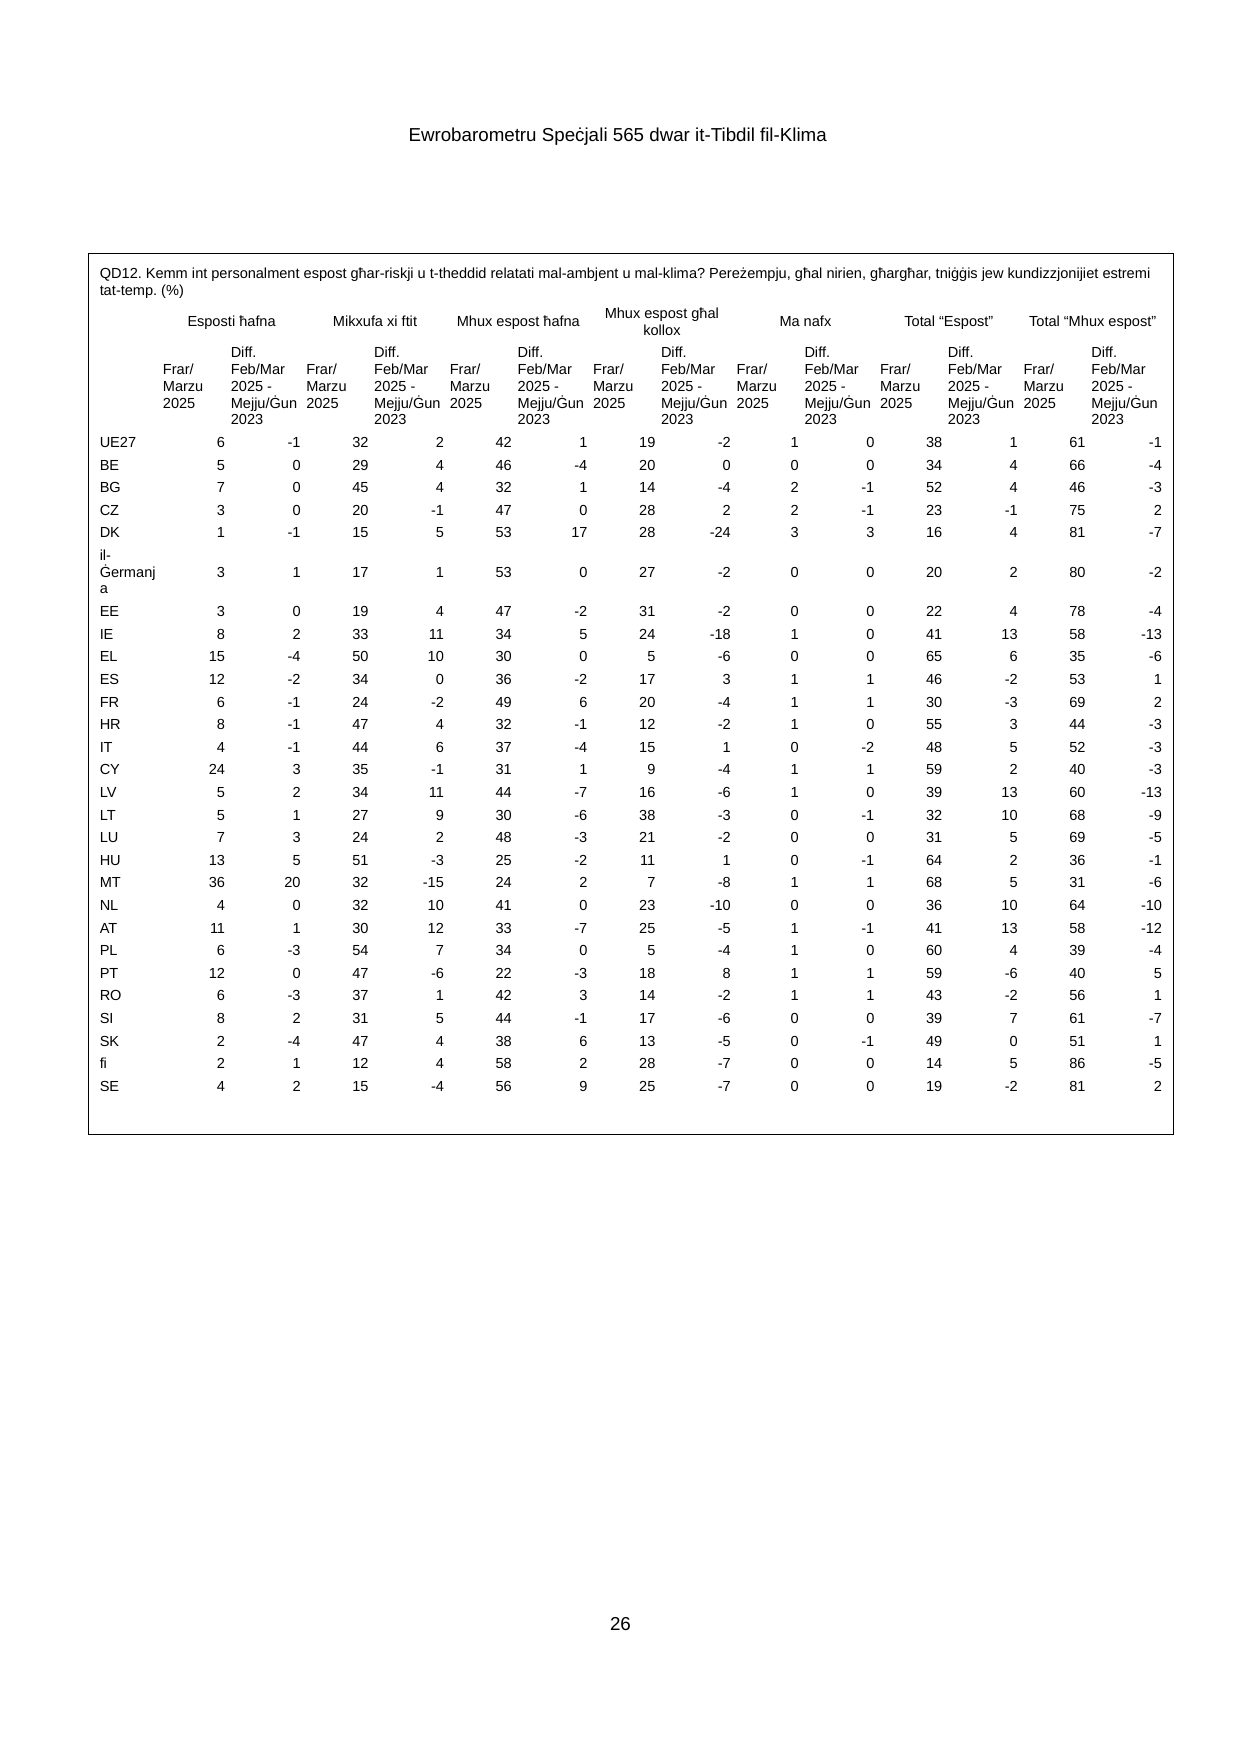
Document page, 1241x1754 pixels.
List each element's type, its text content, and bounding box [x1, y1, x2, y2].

table_cell -2 [658, 431, 733, 453]
table_cell 31 [590, 600, 658, 622]
table_cell 58 [1020, 916, 1088, 939]
table_cell 34 [877, 453, 945, 476]
table_cell 3 [515, 984, 590, 1007]
table_cell -6 [1088, 645, 1164, 668]
table_cell 0 [801, 623, 877, 645]
table_cell -1 [801, 499, 877, 521]
table_cell 68 [877, 871, 945, 894]
table_cell -3 [515, 826, 590, 848]
table_cell 1 [801, 690, 877, 713]
table_cell 28 [590, 1052, 658, 1074]
table_cell 0 [801, 781, 877, 803]
table_cell 17 [303, 544, 371, 600]
table_cell -1 [801, 1029, 877, 1052]
table_cell 1 [734, 781, 801, 803]
table_cell 5 [945, 871, 1020, 894]
table_cell Esposti ħafna [160, 302, 303, 341]
table_cell 5 [160, 781, 228, 803]
table_cell 28 [590, 499, 658, 521]
table_cell -1 [371, 499, 447, 521]
table_cell -7 [1088, 521, 1164, 544]
table_cell 48 [877, 736, 945, 758]
table_cell 1 [734, 758, 801, 781]
table_cell -1 [801, 803, 877, 826]
table_cell 22 [877, 600, 945, 622]
table_cell IE [97, 623, 160, 645]
table_cell FR [97, 690, 160, 713]
table_cell 24 [590, 623, 658, 645]
table_cell -8 [658, 871, 733, 894]
table_cell 0 [515, 544, 590, 600]
table_cell 29 [303, 453, 371, 476]
table_cell 0 [801, 939, 877, 962]
table_cell 6 [515, 1029, 590, 1052]
table_cell 7 [160, 476, 228, 498]
table_cell -1 [1088, 849, 1164, 871]
table_cell [97, 302, 160, 341]
table_cell 5 [371, 521, 447, 544]
table_cell 36 [160, 871, 228, 894]
table_cell -6 [658, 645, 733, 668]
table_cell -3 [228, 939, 303, 962]
table_cell Diff. Feb/Mar 2025 - Mejju/Ġun 2023 [228, 341, 303, 431]
table_cell 1 [371, 544, 447, 600]
table_cell 8 [658, 962, 733, 984]
table_cell 11 [160, 916, 228, 939]
table_cell 35 [1020, 645, 1088, 668]
table_cell 38 [447, 1029, 514, 1052]
table_cell 44 [447, 1007, 514, 1029]
table_cell 19 [303, 600, 371, 622]
table_cell 3 [228, 826, 303, 848]
table_cell 40 [1020, 962, 1088, 984]
table_cell Diff. Feb/Mar 2025 - Mejju/Ġun 2023 [801, 341, 877, 431]
table_cell 75 [1020, 499, 1088, 521]
table_cell -13 [1088, 623, 1164, 645]
table_cell 1 [1088, 984, 1164, 1007]
table_cell 32 [877, 803, 945, 826]
table_cell 0 [801, 645, 877, 668]
table_cell -2 [515, 849, 590, 871]
table_cell 4 [945, 521, 1020, 544]
table_cell 41 [877, 916, 945, 939]
table_cell HR [97, 713, 160, 736]
table_cell 1 [734, 871, 801, 894]
table_cell 6 [515, 690, 590, 713]
table_cell 48 [447, 826, 514, 848]
table_cell 5 [515, 623, 590, 645]
table_cell 13 [945, 916, 1020, 939]
table_cell 32 [447, 713, 514, 736]
table_cell 1 [801, 871, 877, 894]
table_cell 11 [590, 849, 658, 871]
table_cell 9 [515, 1075, 590, 1097]
table_cell 2 [515, 1052, 590, 1074]
table_cell 2 [1088, 1075, 1164, 1097]
table_cell 43 [877, 984, 945, 1007]
table_cell 6 [160, 939, 228, 962]
table_cell CZ [97, 499, 160, 521]
table_cell 5 [160, 803, 228, 826]
table_cell 52 [877, 476, 945, 498]
table_cell Frar/Marzu 2025 [734, 341, 801, 431]
table_cell 1 [801, 668, 877, 690]
table_cell -4 [228, 1029, 303, 1052]
table_cell 5 [945, 826, 1020, 848]
table_cell 27 [303, 803, 371, 826]
table_cell Frar/Marzu 2025 [877, 341, 945, 431]
table_cell 64 [1020, 894, 1088, 916]
table_cell 16 [877, 521, 945, 544]
table_cell -4 [1088, 939, 1164, 962]
table_cell Diff. Feb/Mar 2025 - Mejju/Ġun 2023 [515, 341, 590, 431]
table_cell 31 [447, 758, 514, 781]
table_cell 5 [1088, 962, 1164, 984]
table_cell 19 [590, 431, 658, 453]
table_cell 1 [734, 713, 801, 736]
table_cell 19 [877, 1075, 945, 1097]
table_cell 1 [734, 962, 801, 984]
table_cell 0 [801, 431, 877, 453]
table_cell -15 [371, 871, 447, 894]
table_cell 0 [734, 1029, 801, 1052]
table_cell 18 [590, 962, 658, 984]
table_cell 0 [801, 544, 877, 600]
table_cell 54 [303, 939, 371, 962]
table_cell 36 [447, 668, 514, 690]
table_cell 47 [303, 713, 371, 736]
table_cell 36 [877, 894, 945, 916]
table_cell LU [97, 826, 160, 848]
table_cell 27 [590, 544, 658, 600]
table_cell SK [97, 1029, 160, 1052]
table_cell 38 [877, 431, 945, 453]
table_cell 1 [228, 544, 303, 600]
table_cell 1 [228, 1052, 303, 1074]
table_cell 0 [228, 600, 303, 622]
table_cell 8 [160, 1007, 228, 1029]
table_cell -1 [228, 521, 303, 544]
table_cell 23 [590, 894, 658, 916]
table_cell BE [97, 453, 160, 476]
table_cell -2 [371, 690, 447, 713]
table_cell -24 [658, 521, 733, 544]
table_cell -2 [515, 668, 590, 690]
table_cell 15 [303, 521, 371, 544]
table_cell -6 [515, 803, 590, 826]
table_cell 1 [734, 431, 801, 453]
table_cell 11 [371, 781, 447, 803]
table_cell 6 [945, 645, 1020, 668]
table_cell 2 [945, 544, 1020, 600]
table_cell EL [97, 645, 160, 668]
table_cell 61 [1020, 1007, 1088, 1029]
table_cell 2 [371, 826, 447, 848]
table_cell 0 [801, 1075, 877, 1097]
table_cell 16 [590, 781, 658, 803]
table_cell 1 [1088, 1029, 1164, 1052]
table_cell -1 [1088, 431, 1164, 453]
table_cell 1 [160, 521, 228, 544]
table_cell Frar/Marzu 2025 [590, 341, 658, 431]
table_cell 25 [447, 849, 514, 871]
table_cell -5 [658, 916, 733, 939]
table_cell 0 [228, 453, 303, 476]
table_cell -1 [228, 431, 303, 453]
table_cell 28 [590, 521, 658, 544]
table_cell -3 [945, 690, 1020, 713]
table_cell AT [97, 916, 160, 939]
table_cell 12 [371, 916, 447, 939]
table_cell 20 [590, 690, 658, 713]
table_cell 1 [658, 736, 733, 758]
table_cell -1 [515, 713, 590, 736]
table_cell -2 [658, 984, 733, 1007]
table_cell 0 [734, 803, 801, 826]
table_cell 4 [945, 453, 1020, 476]
table_cell 2 [228, 781, 303, 803]
table_cell 3 [945, 713, 1020, 736]
table_cell 20 [590, 453, 658, 476]
table_cell -4 [371, 1075, 447, 1097]
table_cell 11 [371, 623, 447, 645]
table_cell -2 [658, 544, 733, 600]
table_cell 13 [160, 849, 228, 871]
table_cell 38 [590, 803, 658, 826]
table_cell 0 [734, 645, 801, 668]
table_cell 81 [1020, 1075, 1088, 1097]
table_cell 10 [945, 803, 1020, 826]
table_cell il-Ġermanja [97, 544, 160, 600]
table_cell -3 [1088, 758, 1164, 781]
table_cell Diff. Feb/Mar 2025 - Mejju/Ġun 2023 [658, 341, 733, 431]
table_cell -4 [515, 453, 590, 476]
table_cell -2 [228, 668, 303, 690]
table_cell 6 [371, 736, 447, 758]
table_cell 64 [877, 849, 945, 871]
table_cell -6 [1088, 871, 1164, 894]
table_cell 47 [303, 1029, 371, 1052]
table_cell -3 [515, 962, 590, 984]
table_cell 0 [801, 453, 877, 476]
table_cell MT [97, 871, 160, 894]
table_cell 32 [303, 894, 371, 916]
table_cell RO [97, 984, 160, 1007]
table_cell Mhux espost għal kollox [590, 302, 733, 341]
table_cell EE [97, 600, 160, 622]
table_cell 22 [447, 962, 514, 984]
table_cell 12 [590, 713, 658, 736]
table_cell 68 [1020, 803, 1088, 826]
table_cell SI [97, 1007, 160, 1029]
table_cell 20 [877, 544, 945, 600]
table_cell 2 [228, 1075, 303, 1097]
table_cell 69 [1020, 826, 1088, 848]
table_cell -2 [945, 668, 1020, 690]
table_cell -2 [945, 1075, 1020, 1097]
table_cell 12 [160, 962, 228, 984]
table_cell -18 [658, 623, 733, 645]
table_cell 33 [447, 916, 514, 939]
table_cell 34 [447, 623, 514, 645]
table_cell 60 [1020, 781, 1088, 803]
table_cell 8 [160, 623, 228, 645]
table_cell 0 [515, 645, 590, 668]
table_cell 7 [590, 871, 658, 894]
table_cell 14 [590, 984, 658, 1007]
table_cell 12 [160, 668, 228, 690]
table_cell 7 [945, 1007, 1020, 1029]
table_header QD12. Kemm int personalment espost għar-riskji u t-theddid relatati mal-ambjent u mal-klima? Pereżempju, għal nirien, għargħar, tniġġis jew kundizzjonijiet estremi tat-temp. (%) [97, 262, 1164, 302]
table_cell Total “Mhux espost” [1020, 302, 1164, 341]
table_cell 0 [801, 1052, 877, 1074]
table_cell 1 [734, 668, 801, 690]
table_cell 0 [228, 894, 303, 916]
table_cell 47 [447, 600, 514, 622]
table_cell 20 [228, 871, 303, 894]
table_cell 4 [371, 1029, 447, 1052]
table_cell 2 [945, 758, 1020, 781]
table_cell 2 [228, 623, 303, 645]
table_cell 10 [945, 894, 1020, 916]
table_cell 0 [801, 894, 877, 916]
table_cell 3 [734, 521, 801, 544]
table_cell -2 [515, 600, 590, 622]
table_cell BG [97, 476, 160, 498]
table_cell 50 [303, 645, 371, 668]
table_cell 49 [447, 690, 514, 713]
table_cell 30 [303, 916, 371, 939]
table_cell 0 [515, 939, 590, 962]
table_cell 30 [877, 690, 945, 713]
table_cell 46 [1020, 476, 1088, 498]
table_cell 1 [515, 758, 590, 781]
table_cell LV [97, 781, 160, 803]
table_cell 1 [1088, 668, 1164, 690]
table_cell -2 [945, 984, 1020, 1007]
table_cell 24 [447, 871, 514, 894]
table_cell Total “Espost” [877, 302, 1020, 341]
table_cell 51 [303, 849, 371, 871]
table_cell 5 [371, 1007, 447, 1029]
table_cell 1 [945, 431, 1020, 453]
table_cell 0 [734, 1007, 801, 1029]
table_cell 24 [303, 826, 371, 848]
table_cell 0 [801, 826, 877, 848]
table_cell 1 [515, 431, 590, 453]
table_cell 0 [371, 668, 447, 690]
table_cell 10 [371, 645, 447, 668]
table_cell 5 [945, 736, 1020, 758]
table_cell 58 [1020, 623, 1088, 645]
table_cell -9 [1088, 803, 1164, 826]
table_cell [97, 341, 160, 431]
table_cell 1 [371, 984, 447, 1007]
table_cell -1 [515, 1007, 590, 1029]
table_cell 34 [303, 781, 371, 803]
table_cell 24 [160, 758, 228, 781]
table_cell -7 [658, 1052, 733, 1074]
table_cell -3 [658, 803, 733, 826]
table_cell -3 [1088, 476, 1164, 498]
table_cell 3 [801, 521, 877, 544]
table_cell -7 [658, 1075, 733, 1097]
table_cell 4 [945, 600, 1020, 622]
table_cell 61 [1020, 431, 1088, 453]
table_cell Frar/Marzu 2025 [447, 341, 514, 431]
table_cell 60 [877, 939, 945, 962]
table_cell 3 [160, 544, 228, 600]
table_cell -1 [371, 758, 447, 781]
table_cell 0 [734, 1052, 801, 1074]
table_cell 14 [877, 1052, 945, 1074]
table_cell PT [97, 962, 160, 984]
table_cell 2 [160, 1052, 228, 1074]
table_cell -1 [801, 849, 877, 871]
table_cell 4 [371, 1052, 447, 1074]
table_cell 15 [160, 645, 228, 668]
table_cell 31 [1020, 871, 1088, 894]
table_cell 7 [371, 939, 447, 962]
table_cell 12 [303, 1052, 371, 1074]
table_cell 2 [658, 499, 733, 521]
table_cell 4 [160, 736, 228, 758]
table_cell 45 [303, 476, 371, 498]
table_cell -2 [801, 736, 877, 758]
table_cell 4 [160, 1075, 228, 1097]
table_cell 0 [734, 894, 801, 916]
table_cell Diff. Feb/Mar 2025 - Mejju/Ġun 2023 [945, 341, 1020, 431]
table_cell 53 [447, 544, 514, 600]
table_cell -6 [371, 962, 447, 984]
table_cell -4 [1088, 600, 1164, 622]
table_cell 31 [877, 826, 945, 848]
table_cell -12 [1088, 916, 1164, 939]
table_cell -7 [515, 916, 590, 939]
table_cell 3 [160, 499, 228, 521]
table_cell 30 [447, 645, 514, 668]
table_cell 1 [801, 962, 877, 984]
table_cell -4 [658, 939, 733, 962]
table_cell 35 [303, 758, 371, 781]
table_cell 0 [734, 849, 801, 871]
table_cell 0 [228, 962, 303, 984]
table_cell 3 [160, 600, 228, 622]
table_cell Diff. Feb/Mar 2025 - Mejju/Ġun 2023 [1088, 341, 1164, 431]
table_cell 32 [303, 431, 371, 453]
table_cell -2 [658, 713, 733, 736]
table_cell 39 [877, 1007, 945, 1029]
table_cell 0 [228, 499, 303, 521]
table_cell 3 [228, 758, 303, 781]
table_cell -1 [228, 736, 303, 758]
table_cell 46 [877, 668, 945, 690]
table_cell -1 [945, 499, 1020, 521]
table_cell 1 [801, 984, 877, 1007]
table_cell 59 [877, 962, 945, 984]
table_cell Ma nafx [734, 302, 877, 341]
table_cell 2 [228, 1007, 303, 1029]
table_cell 0 [658, 453, 733, 476]
table_cell 34 [303, 668, 371, 690]
table_cell 6 [160, 431, 228, 453]
table_cell -4 [658, 758, 733, 781]
table_cell 17 [590, 1007, 658, 1029]
table_cell 36 [1020, 849, 1088, 871]
table_cell 49 [877, 1029, 945, 1052]
table_cell 17 [590, 668, 658, 690]
table_cell -1 [228, 690, 303, 713]
table_cell -4 [658, 690, 733, 713]
table_cell 14 [590, 476, 658, 498]
table_cell 0 [734, 600, 801, 622]
table_cell 56 [1020, 984, 1088, 1007]
table_cell 0 [228, 476, 303, 498]
table_cell Mikxufa xi ftit [303, 302, 447, 341]
table_cell 44 [447, 781, 514, 803]
table_cell -6 [945, 962, 1020, 984]
table_cell 13 [945, 781, 1020, 803]
table_cell -2 [658, 600, 733, 622]
table_cell 37 [447, 736, 514, 758]
table_cell 1 [734, 984, 801, 1007]
table_cell 4 [945, 939, 1020, 962]
table_cell 13 [590, 1029, 658, 1052]
table_cell DK [97, 521, 160, 544]
table_cell 81 [1020, 521, 1088, 544]
table_cell Frar/Marzu 2025 [1020, 341, 1088, 431]
table_cell 33 [303, 623, 371, 645]
table_cell 41 [877, 623, 945, 645]
table_cell 0 [734, 826, 801, 848]
table_cell 13 [945, 623, 1020, 645]
table_cell 41 [447, 894, 514, 916]
table_cell -5 [1088, 1052, 1164, 1074]
table_cell 5 [228, 849, 303, 871]
table_cell Frar/Marzu 2025 [160, 341, 228, 431]
table_cell 0 [734, 1075, 801, 1097]
table_cell -4 [515, 736, 590, 758]
table_cell 39 [1020, 939, 1088, 962]
table_cell 4 [371, 453, 447, 476]
table_cell ES [97, 668, 160, 690]
table_cell 80 [1020, 544, 1088, 600]
table_cell 1 [228, 803, 303, 826]
table_cell 0 [801, 713, 877, 736]
table_cell 1 [734, 623, 801, 645]
table_cell 55 [877, 713, 945, 736]
table_cell 51 [1020, 1029, 1088, 1052]
table_cell 6 [160, 984, 228, 1007]
table_cell 21 [590, 826, 658, 848]
table_cell Diff. Feb/Mar 2025 - Mejju/Ġun 2023 [371, 341, 447, 431]
table_cell 30 [447, 803, 514, 826]
table_cell 4 [371, 713, 447, 736]
table_cell 2 [1088, 499, 1164, 521]
table_cell 9 [590, 758, 658, 781]
table_cell -7 [515, 781, 590, 803]
table_cell 44 [303, 736, 371, 758]
table_cell HU [97, 849, 160, 871]
table_cell -5 [658, 1029, 733, 1052]
table_cell 0 [801, 600, 877, 622]
table_cell -10 [658, 894, 733, 916]
table_cell 24 [303, 690, 371, 713]
table_cell 59 [877, 758, 945, 781]
table_cell 0 [801, 1007, 877, 1029]
table_cell 44 [1020, 713, 1088, 736]
table_cell -7 [1088, 1007, 1164, 1029]
table_cell 0 [734, 736, 801, 758]
table_cell 2 [734, 476, 801, 498]
table_cell 2 [515, 871, 590, 894]
table_cell 34 [447, 939, 514, 962]
table_cell UE27 [97, 431, 160, 453]
table_cell 20 [303, 499, 371, 521]
table_cell LT [97, 803, 160, 826]
table_cell 58 [447, 1052, 514, 1074]
table_cell IT [97, 736, 160, 758]
table_cell 4 [371, 600, 447, 622]
table_cell 0 [734, 544, 801, 600]
table_cell 5 [160, 453, 228, 476]
table_cell 47 [303, 962, 371, 984]
table_cell 42 [447, 984, 514, 1007]
table_cell -4 [658, 476, 733, 498]
table_cell 5 [590, 939, 658, 962]
table_cell -4 [228, 645, 303, 668]
table_cell 65 [877, 645, 945, 668]
table_cell 4 [371, 476, 447, 498]
table_cell -10 [1088, 894, 1164, 916]
table_cell Frar/Marzu 2025 [303, 341, 371, 431]
table_cell 2 [371, 431, 447, 453]
table_cell 53 [1020, 668, 1088, 690]
table_cell 39 [877, 781, 945, 803]
table_cell 32 [303, 871, 371, 894]
table_cell 2 [945, 849, 1020, 871]
table_cell 1 [801, 758, 877, 781]
table_cell 31 [303, 1007, 371, 1029]
table_cell 42 [447, 431, 514, 453]
table_cell 32 [447, 476, 514, 498]
table_cell -3 [1088, 736, 1164, 758]
table_cell 17 [515, 521, 590, 544]
table_cell 5 [590, 645, 658, 668]
table_cell 40 [1020, 758, 1088, 781]
table_cell 6 [160, 690, 228, 713]
table_cell NL [97, 894, 160, 916]
table_cell -6 [658, 781, 733, 803]
table_cell 7 [160, 826, 228, 848]
table_cell -1 [228, 713, 303, 736]
table_cell -2 [1088, 544, 1164, 600]
table_cell 56 [447, 1075, 514, 1097]
table_cell 1 [734, 690, 801, 713]
table_cell 5 [945, 1052, 1020, 1074]
table_cell -3 [228, 984, 303, 1007]
table_cell -2 [658, 826, 733, 848]
table_cell -6 [658, 1007, 733, 1029]
table_cell 2 [1088, 690, 1164, 713]
table_cell 37 [303, 984, 371, 1007]
table_cell 15 [590, 736, 658, 758]
table_cell CY [97, 758, 160, 781]
table_cell 25 [590, 1075, 658, 1097]
table_cell fi [97, 1052, 160, 1074]
table_cell 46 [447, 453, 514, 476]
table_cell 47 [447, 499, 514, 521]
table_cell -3 [1088, 713, 1164, 736]
table_cell 4 [945, 476, 1020, 498]
table_cell 2 [734, 499, 801, 521]
table_cell 3 [658, 668, 733, 690]
table_cell 2 [160, 1029, 228, 1052]
table_cell -5 [1088, 826, 1164, 848]
table_cell 1 [228, 916, 303, 939]
table_cell 9 [371, 803, 447, 826]
table_cell -1 [801, 476, 877, 498]
table_cell -4 [1088, 453, 1164, 476]
table_cell SE [97, 1075, 160, 1097]
table_cell PL [97, 939, 160, 962]
table_cell 1 [734, 916, 801, 939]
table_cell 8 [160, 713, 228, 736]
table_cell 1 [658, 849, 733, 871]
table_cell 0 [515, 499, 590, 521]
table_cell 0 [734, 453, 801, 476]
table_cell 15 [303, 1075, 371, 1097]
table_cell 66 [1020, 453, 1088, 476]
table_cell 52 [1020, 736, 1088, 758]
table_cell 78 [1020, 600, 1088, 622]
table_cell 69 [1020, 690, 1088, 713]
table_cell -13 [1088, 781, 1164, 803]
table_cell 0 [945, 1029, 1020, 1052]
table_cell 0 [515, 894, 590, 916]
table_cell 53 [447, 521, 514, 544]
table_cell -1 [801, 916, 877, 939]
table_cell 1 [515, 476, 590, 498]
table_cell 25 [590, 916, 658, 939]
table_cell 86 [1020, 1052, 1088, 1074]
table_cell 10 [371, 894, 447, 916]
table_cell 23 [877, 499, 945, 521]
table_cell 4 [160, 894, 228, 916]
table_cell Mhux espost ħafna [447, 302, 590, 341]
table_cell 1 [734, 939, 801, 962]
table_cell -3 [371, 849, 447, 871]
